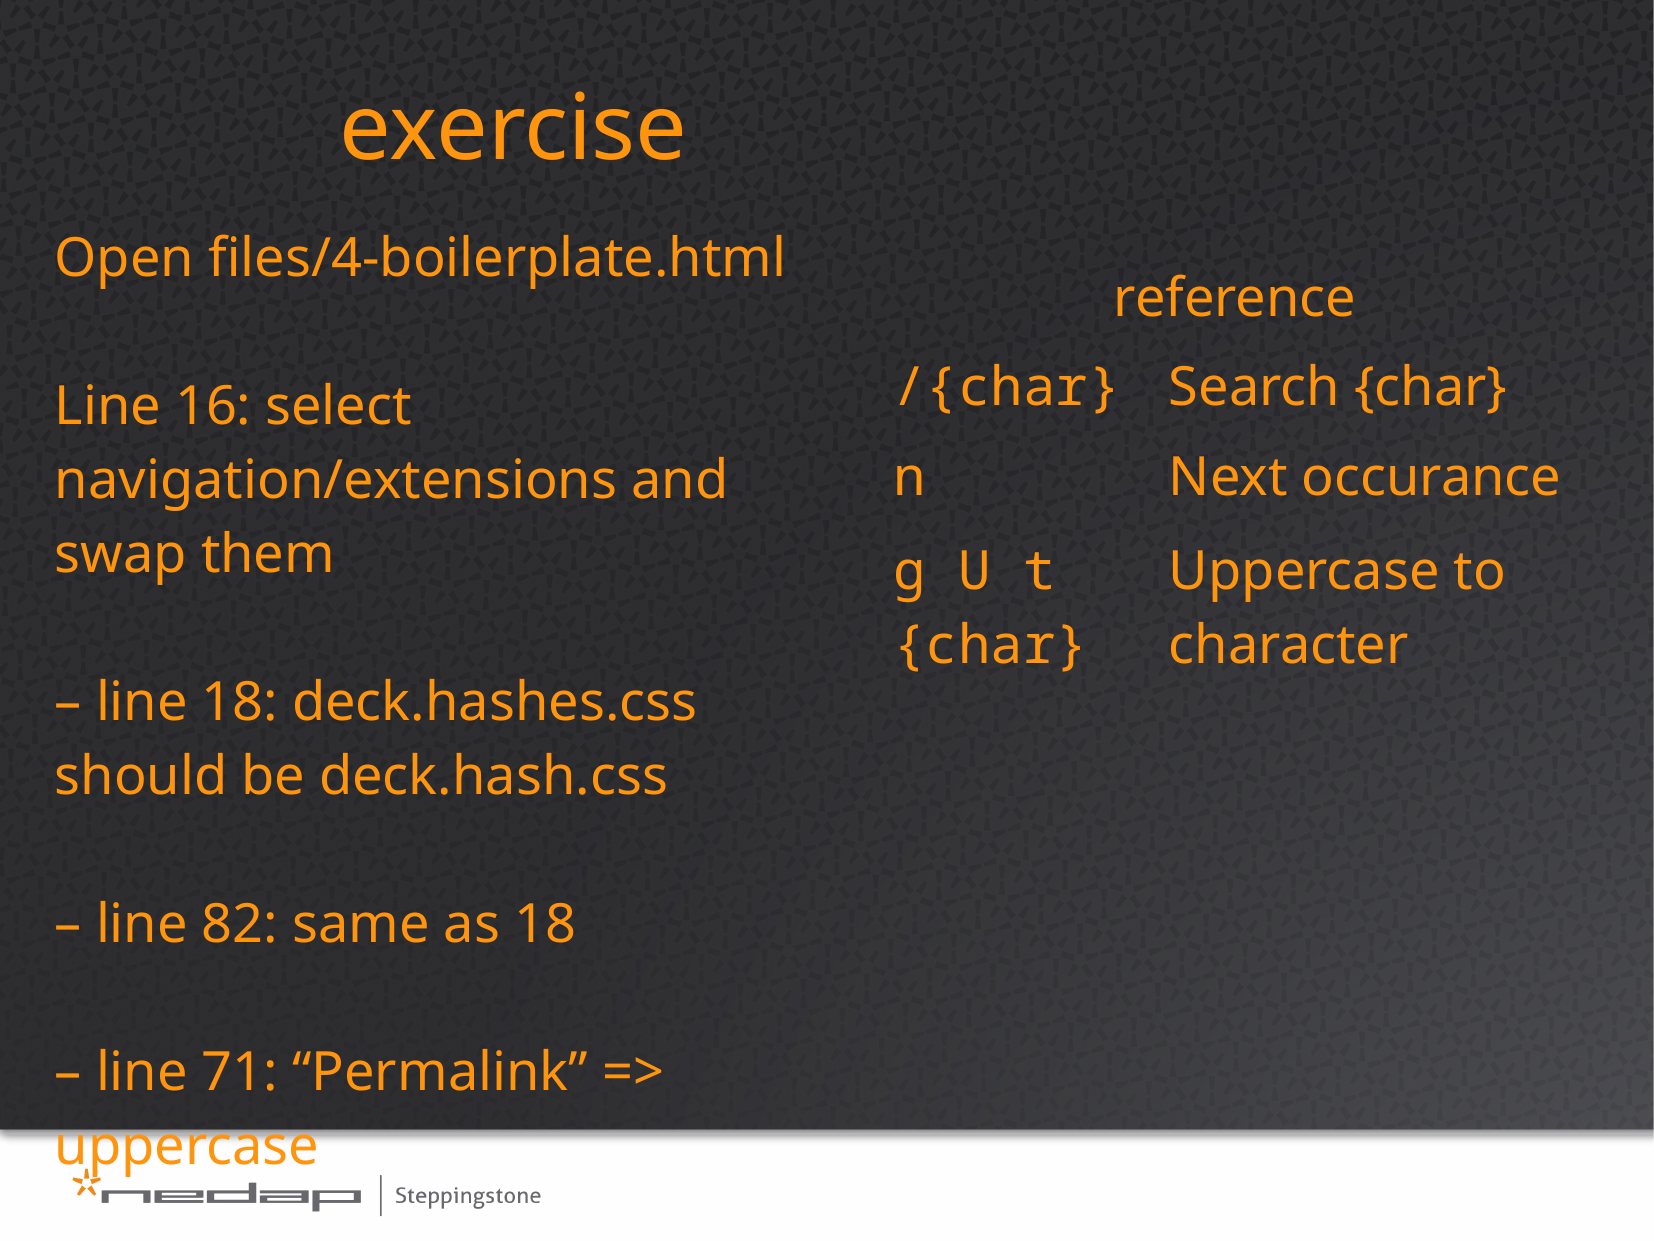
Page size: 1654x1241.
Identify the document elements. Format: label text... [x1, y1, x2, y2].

table_cell /{char} [879, 340, 1154, 429]
table_cell Next occurance [1154, 429, 1592, 524]
text_box Open files/4-boilerplate.html Line 16: select navigation/extensions and swap them – line 18: deck.hashes.css should be deck.hash.css – line 82: same as 18 – line 71: “Permalink” => uppercase [39, 211, 875, 1087]
table_cell g U t {char} [879, 524, 1154, 694]
table_cell n [879, 429, 1154, 524]
title exercise [82, 59, 945, 189]
table_cell Uppercase to character [1154, 524, 1592, 694]
table_header reference [879, 251, 1592, 340]
picture [0, 0, 1654, 1241]
table_cell Search {char} [1154, 340, 1592, 429]
